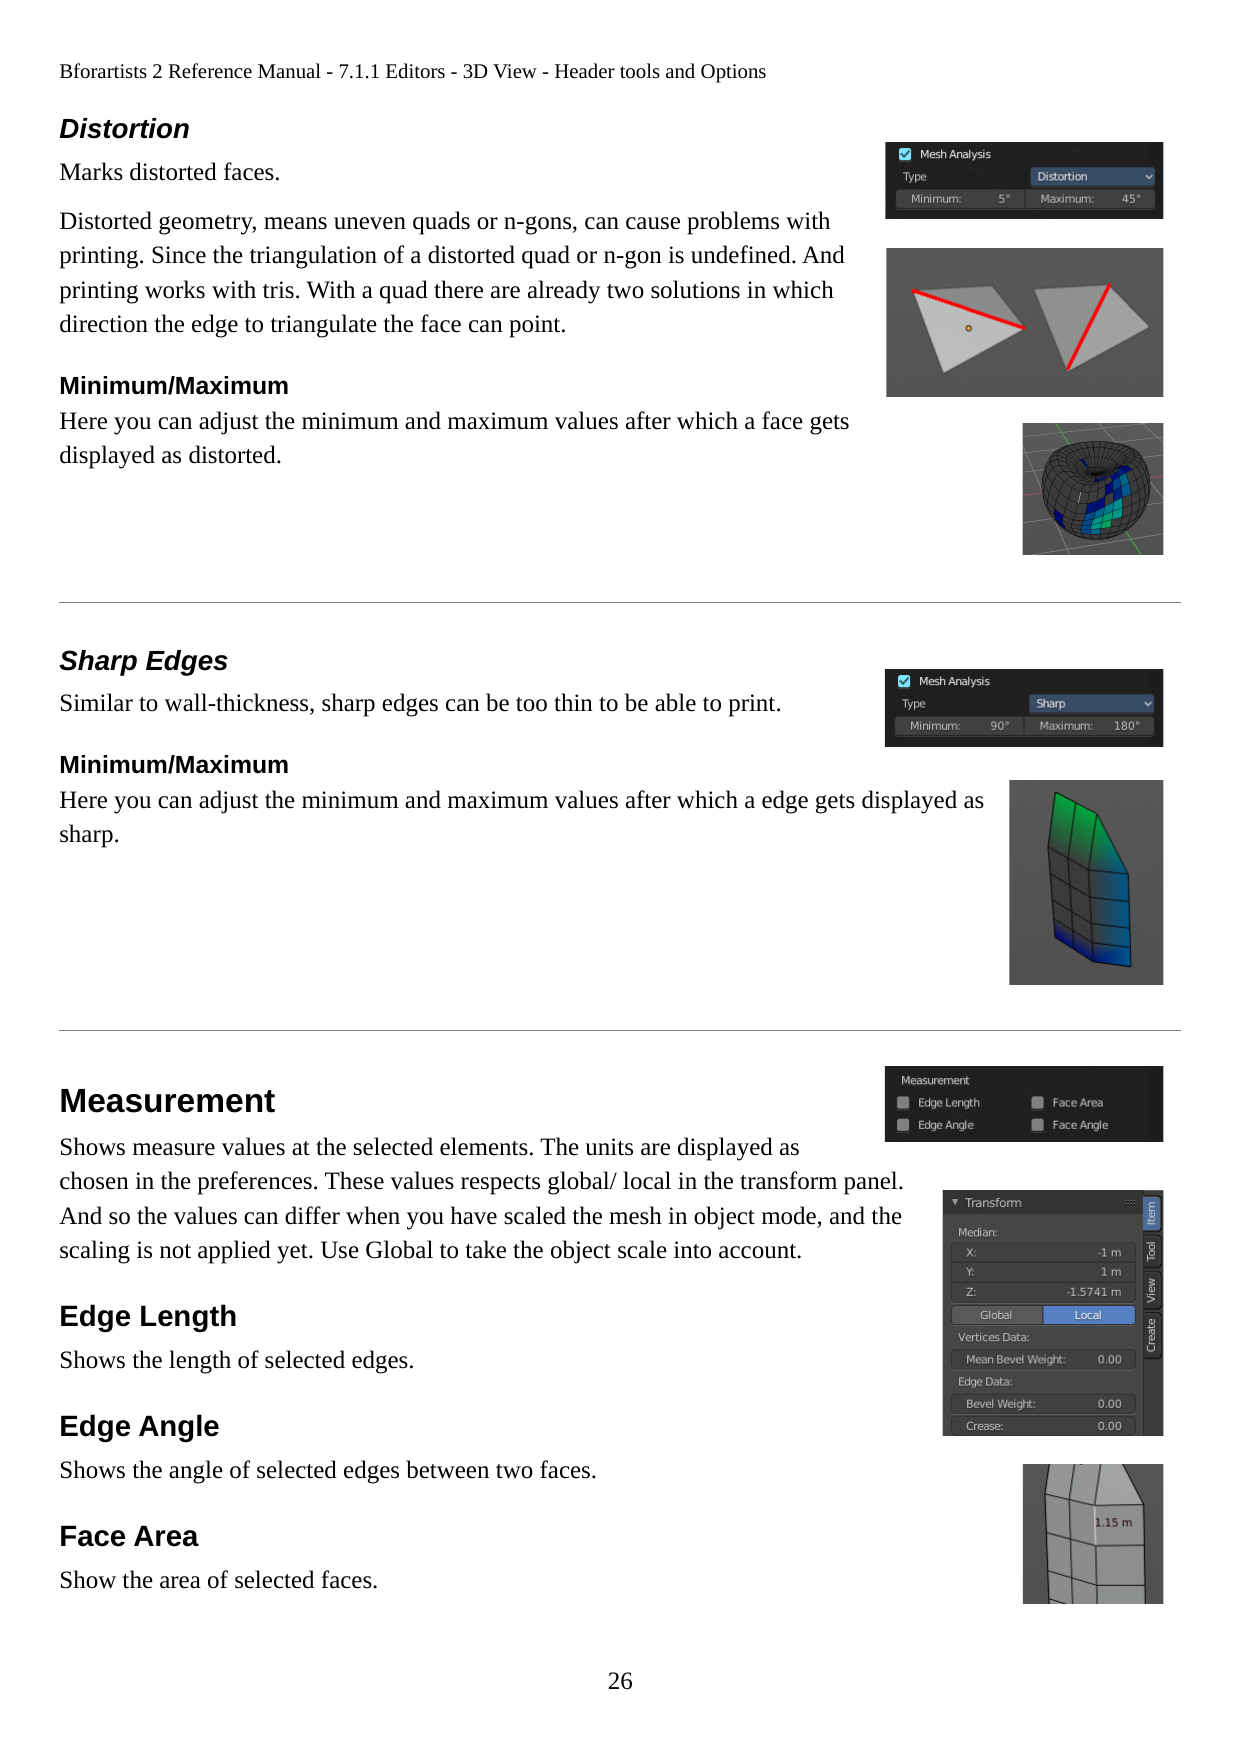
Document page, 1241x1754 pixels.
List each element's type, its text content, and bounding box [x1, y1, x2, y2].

subtitle Edge Length [59, 1299, 942, 1333]
picture [1022, 1464, 1164, 1604]
subtitle [1164, 1519, 1181, 1552]
picture [885, 142, 1164, 219]
subtitle Sharp Edges [59, 644, 1181, 676]
subtitle Face Area [59, 1519, 1022, 1552]
picture [886, 248, 1164, 397]
text Here you can adjust the minimum and maximum values after which a edge gets displayed as sharp. [59, 785, 1009, 848]
subtitle Minimum/Maximum [59, 371, 1181, 399]
picture [884, 669, 1164, 747]
picture [1009, 780, 1164, 985]
picture [1022, 423, 1164, 555]
subtitle [1164, 1081, 1181, 1119]
text Here you can adjust the minimum and maximum values after which a face gets displayed as distorted. [59, 406, 1181, 469]
text Marks distorted faces. [59, 157, 885, 186]
subtitle Measurement [59, 1081, 884, 1119]
subtitle Distortion [59, 113, 1181, 144]
text Similar to wall-thickness, sharp edges can be too thin to be able to print. [59, 688, 884, 717]
subtitle [1164, 1299, 1181, 1333]
text Shows the angle of selected edges between two faces. [59, 1455, 1181, 1484]
text Shows the length of selected edges. [59, 1345, 942, 1374]
text Distorted geometry, means uneven quads or n-gons, can cause problems with printing. Since the triangulation of a distorted quad or n-gon is undefined. And printing works with tris. With a quad there are already two solutions in which direction the edge to triangulate the face can point. [59, 206, 1181, 338]
subtitle Minimum/Maximum [59, 750, 1181, 779]
text Show the area of selected faces. [59, 1565, 1022, 1594]
picture [942, 1190, 1164, 1436]
text [1164, 157, 1181, 186]
subtitle Edge Angle [59, 1409, 1181, 1442]
text Shows measure values at the selected elements. The units are displayed as chosen in the preferences. These values respects global/ local in the transform panel. And so the values can differ when you have scaled the mesh in object mode, and the scaling is not applied yet. Use Global to take the object scale into account. [59, 1132, 1181, 1264]
